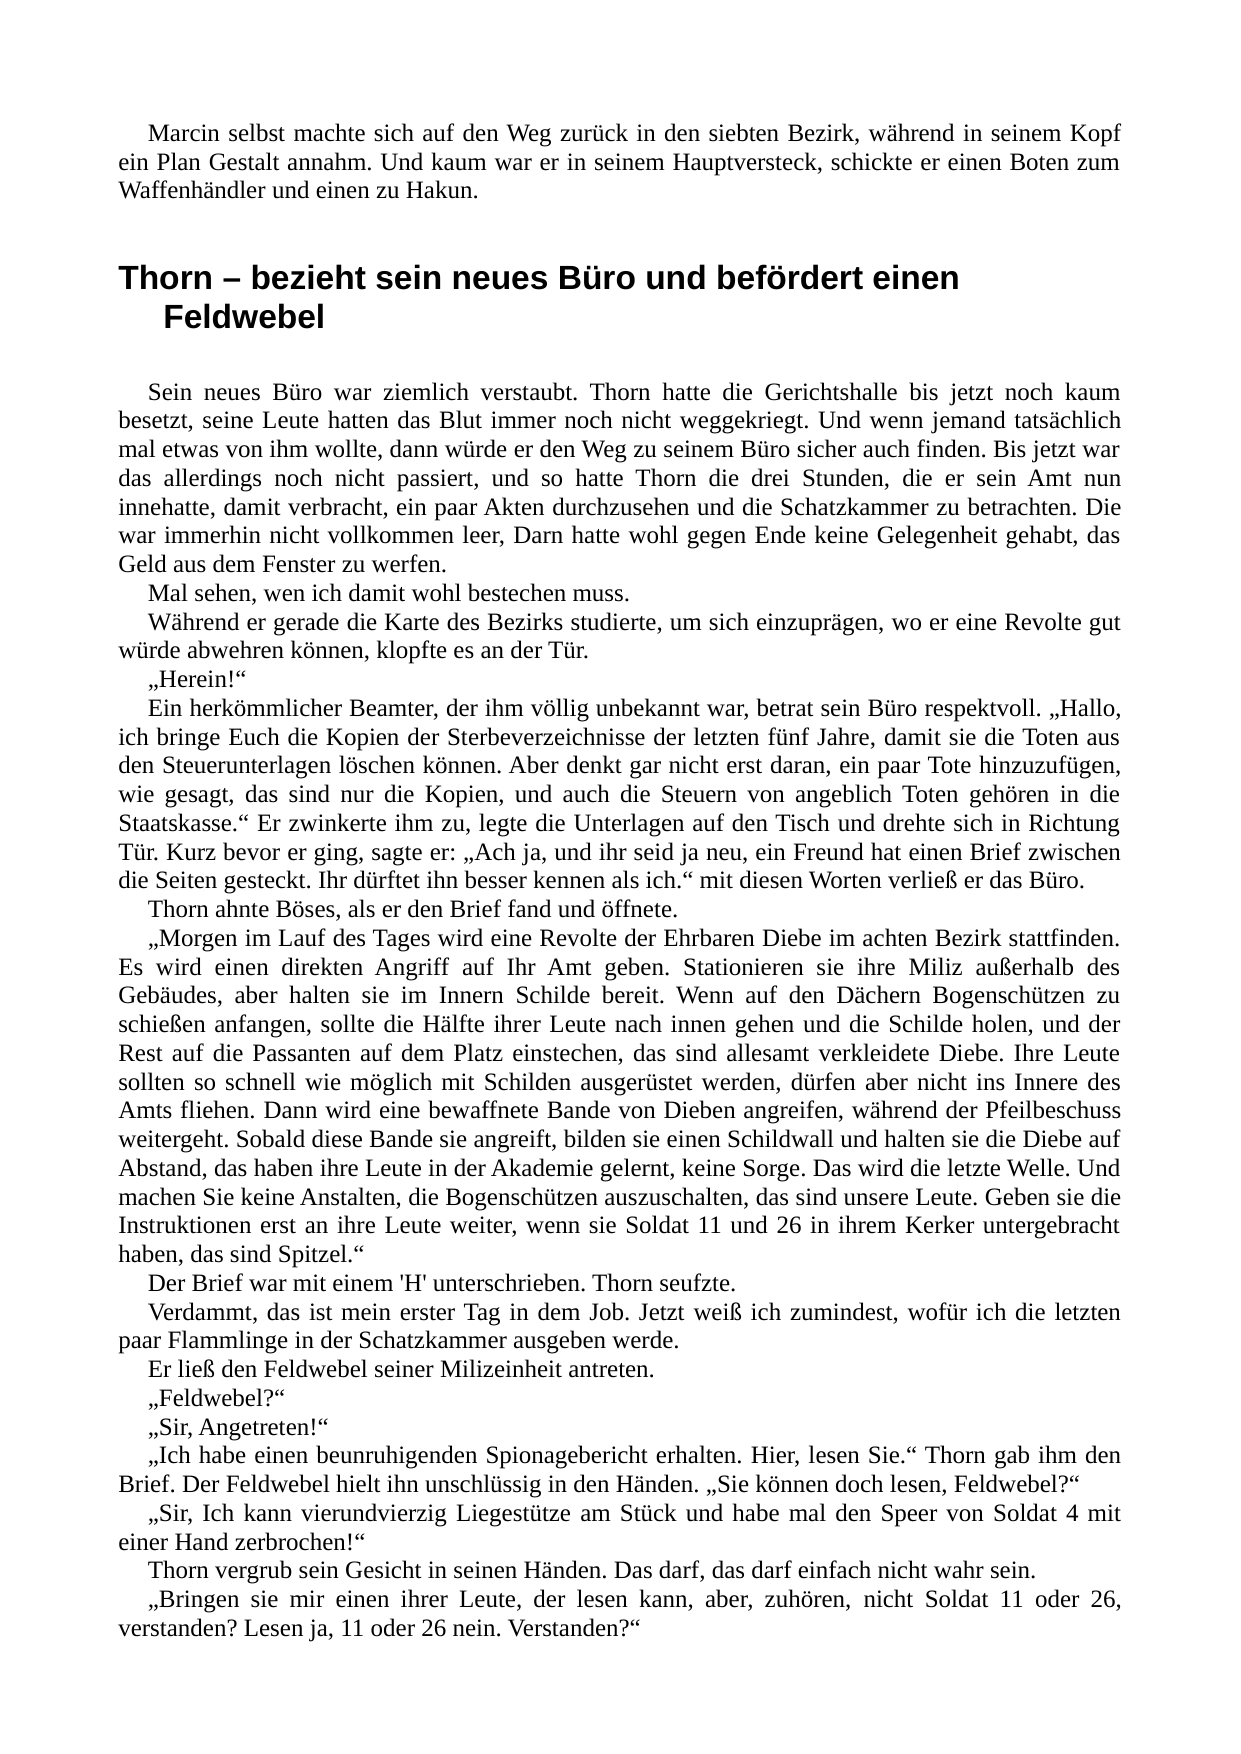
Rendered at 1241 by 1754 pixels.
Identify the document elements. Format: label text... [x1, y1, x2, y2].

text Thorn ahnte Böses, als er den Brief fand und öffnete. [118, 894, 1122, 923]
text „Ich habe einen beunruhigenden Spionagebericht erhalten. Hier, lesen Sie.“ Thorn gab ihm den Brief. Der Feldwebel hielt ihn unschlüssig in den Händen. „Sie können doch lesen, Feldwebel?“ [118, 1440, 1122, 1498]
text Er ließ den Feldwebel seiner Milizeinheit antreten. [118, 1354, 1122, 1383]
text Während er gerade die Karte des Bezirks studierte, um sich einzuprägen, wo er eine Revolte gut würde abwehren können, klopfte es an der Tür. [118, 607, 1122, 664]
subtitle Thorn – bezieht sein neues Büro und befördert einen Feldwebel [118, 258, 1122, 335]
text „Bringen sie mir einen ihrer Leute, der lesen kann, aber, zuhören, nicht Soldat 11 oder 26, verstanden? Lesen ja, 11 oder 26 nein. Verstanden?“ [118, 1584, 1122, 1642]
text Der Brief war mit einem 'H' unterschrieben. Thorn seufzte. [118, 1268, 1122, 1297]
text „Morgen im Lauf des Tages wird eine Revolte der Ehrbaren Diebe im achten Bezirk stattfinden. Es wird einen direkten Angriff auf Ihr Amt geben. Stationieren sie ihre Miliz außerhalb des Gebäudes, aber halten sie im Innern Schilde bereit. Wenn auf den Dächern Bogenschützen zu schießen anfangen, sollte die Hälfte ihrer Leute nach innen gehen und die Schilde holen, und der Rest auf die Passanten auf dem Platz einstechen, das sind allesamt verkleidete Diebe. Ihre Leute sollten so schnell wie möglich mit Schilden ausgerüstet werden, dürfen aber nicht ins Innere des Amts fliehen. Dann wird eine bewaffnete Bande von Dieben angreifen, während der Pfeilbeschuss weitergeht. Sobald diese Bande sie angreift, bilden sie einen Schildwall und halten sie die Diebe auf Abstand, das haben ihre Leute in der Akademie gelernt, keine Sorge. Das wird die letzte Welle. Und machen Sie keine Anstalten, die Bogenschützen auszuschalten, das sind unsere Leute. Geben sie die Instruktionen erst an ihre Leute weiter, wenn sie Soldat 11 und 26 in ihrem Kerker untergebracht haben, das sind Spitzel.“ [118, 923, 1122, 1268]
text Thorn vergrub sein Gesicht in seinen Händen. Das darf, das darf einfach nicht wahr sein. [118, 1555, 1122, 1584]
text Ein herkömmlicher Beamter, der ihm völlig unbekannt war, betrat sein Büro respektvoll. „Hallo, ich bringe Euch die Kopien der Sterbeverzeichnisse der letzten fünf Jahre, damit sie die Toten aus den Steuerunterlagen löschen können. Aber denkt gar nicht erst daran, ein paar Tote hinzuzufügen, wie gesagt, das sind nur die Kopien, und auch die Steuern von angeblich Toten gehören in die Staatskasse.“ Er zwinkerte ihm zu, legte die Unterlagen auf den Tisch und drehte sich in Richtung Tür. Kurz bevor er ging, sagte er: „Ach ja, und ihr seid ja neu, ein Freund hat einen Brief zwischen die Seiten gesteckt. Ihr dürftet ihn besser kennen als ich.“ mit diesen Worten verließ er das Büro. [118, 693, 1122, 894]
text Mal sehen, wen ich damit wohl bestechen muss. [118, 578, 1122, 607]
text „Feldwebel?“ [118, 1383, 1122, 1412]
text Marcin selbst machte sich auf den Weg zurück in den siebten Bezirk, während in seinem Kopf ein Plan Gestalt annahm. Und kaum war er in seinem Hauptversteck, schickte er einen Boten zum Waffenhändler und einen zu Hakun. [118, 118, 1122, 204]
text Verdammt, das ist mein erster Tag in dem Job. Jetzt weiß ich zumindest, wofür ich die letzten paar Flammlinge in der Schatzkammer ausgeben werde. [118, 1297, 1122, 1354]
text Sein neues Büro war ziemlich verstaubt. Thorn hatte die Gerichtshalle bis jetzt noch kaum besetzt, seine Leute hatten das Blut immer noch nicht weggekriegt. Und wenn jemand tatsächlich mal etwas von ihm wollte, dann würde er den Weg zu seinem Büro sicher auch finden. Bis jetzt war das allerdings noch nicht passiert, und so hatte Thorn die drei Stunden, die er sein Amt nun innehatte, damit verbracht, ein paar Akten durchzusehen und die Schatzkammer zu betrachten. Die war immerhin nicht vollkommen leer, Darn hatte wohl gegen Ende keine Gelegenheit gehabt, das Geld aus dem Fenster zu werfen. [118, 377, 1122, 578]
text „Sir, Ich kann vierundvierzig Liegestütze am Stück und habe mal den Speer von Soldat 4 mit einer Hand zerbrochen!“ [118, 1498, 1122, 1555]
text „Herein!“ [118, 664, 1122, 693]
text „Sir, Angetreten!“ [118, 1412, 1122, 1440]
